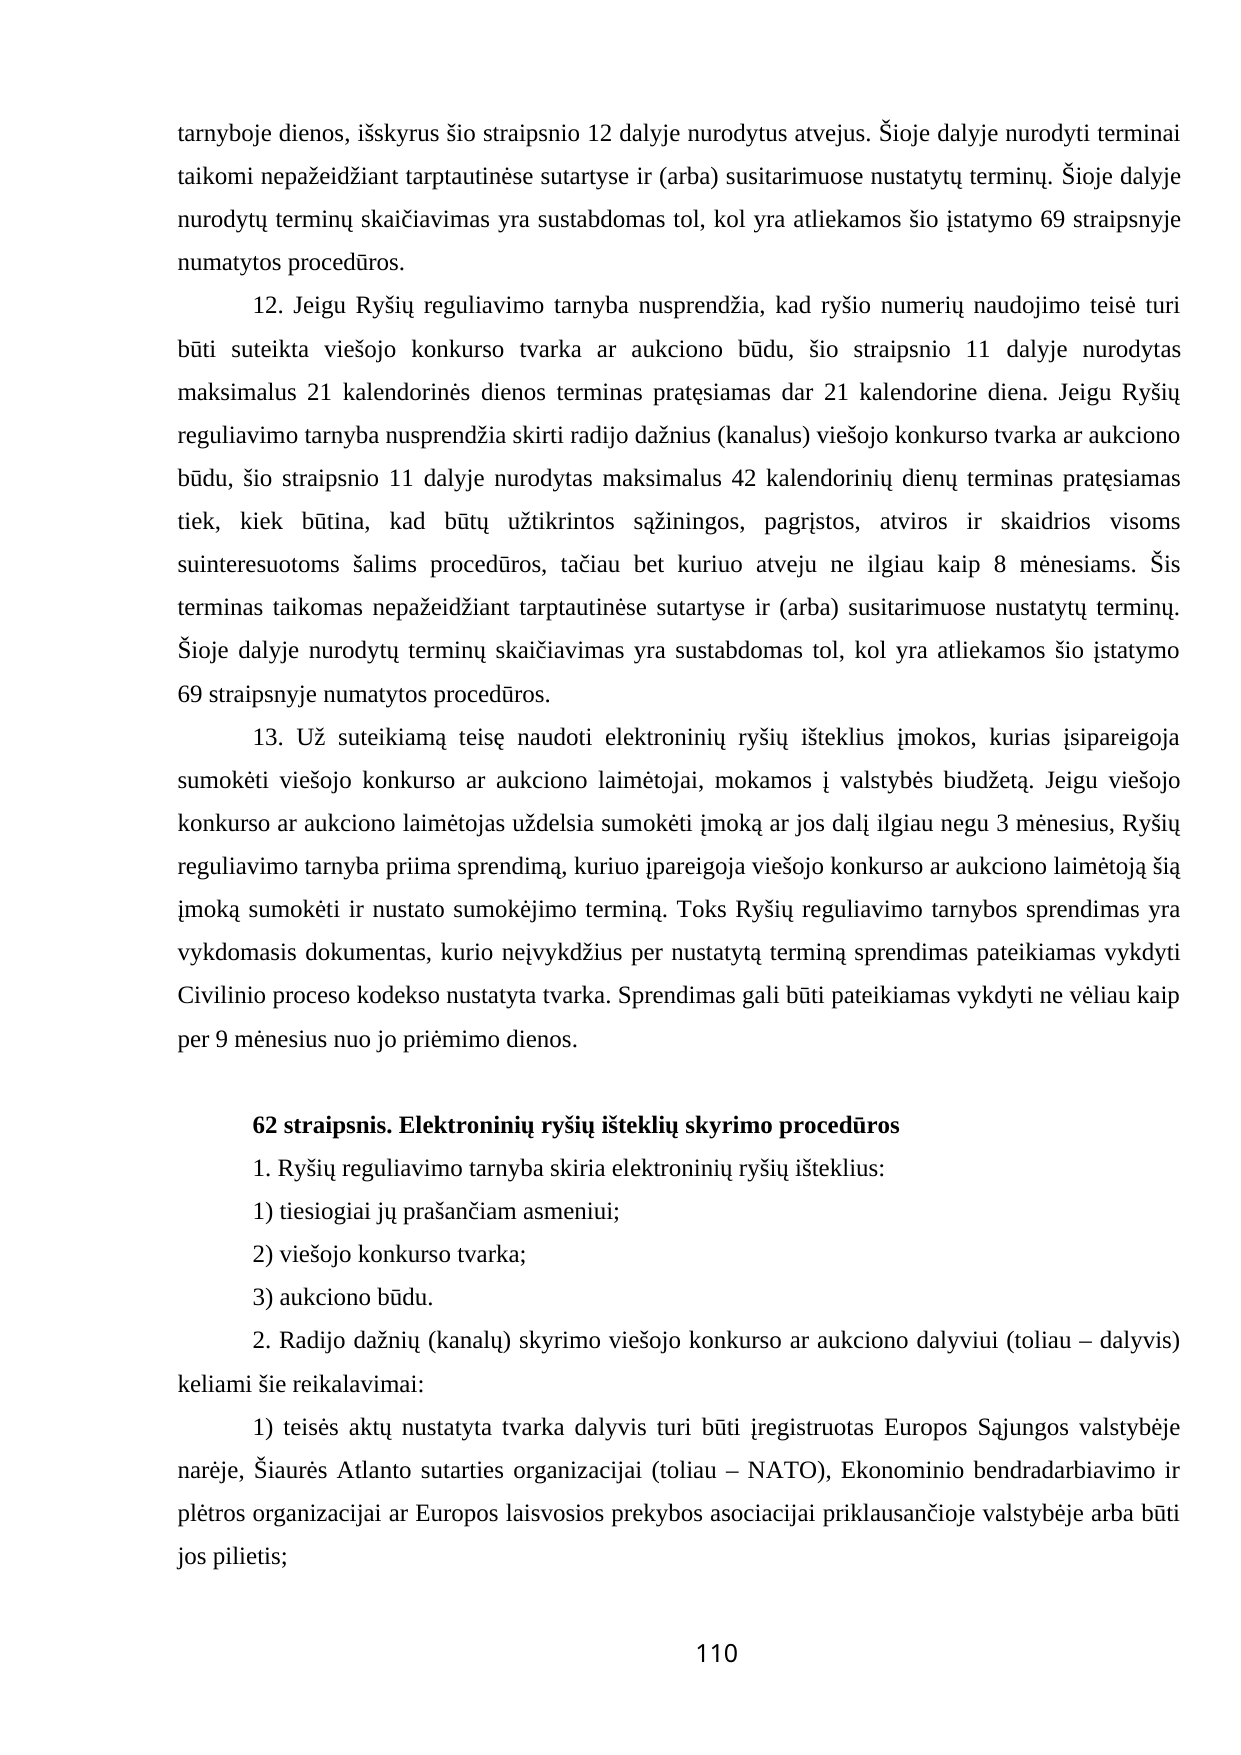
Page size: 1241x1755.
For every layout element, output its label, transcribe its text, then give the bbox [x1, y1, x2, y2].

text 2. Radijo dažnių (kanalų) skyrimo viešojo konkurso ar aukciono dalyviui (toliau – dalyvis) keliami šie reikalavimai: [177, 1326, 1181, 1397]
text 2) viešojo konkurso tvarka; [177, 1239, 1181, 1268]
text 3) aukciono būdu. [177, 1282, 1181, 1311]
text 1) tiesiogiai jų prašančiam asmeniui; [177, 1196, 1181, 1225]
text 12. Jeigu Ryšių reguliavimo tarnyba nusprendžia, kad ryšio numerių naudojimo teisė turi būti suteikta viešojo konkurso tvarka ar aukciono būdu, šio straipsnio 11 dalyje nurodytas maksimalus 21 kalendorinės dienos terminas pratęsiamas dar 21 kalendorine diena. Jeigu Ryšių reguliavimo tarnyba nusprendžia skirti radijo dažnius (kanalus) viešojo konkurso tvarka ar aukciono būdu, šio straipsnio 11 dalyje nurodytas maksimalus 42 kalendorinių dienų terminas pratęsiamas tiek, kiek būtina, kad būtų užtikrintos sąžiningos, pagrįstos, atviros ir skaidrios visoms suinteresuotoms šalims procedūros, tačiau bet kuriuo atveju ne ilgiau kaip 8 mėnesiams. Šis terminas taikomas nepažeidžiant tarptautinėse sutartyse ir (arba) susitarimuose nustatytų terminų. Šioje dalyje nurodytų terminų skaičiavimas yra sustabdomas tol, kol yra atliekamos šio įstatymo 69 straipsnyje numatytos procedūros. [177, 291, 1181, 707]
text 1. Ryšių reguliavimo tarnyba skiria elektroninių ryšių išteklius: [177, 1153, 1181, 1182]
text 62 straipsnis. Elektroninių ryšių išteklių skyrimo procedūros [177, 1110, 1181, 1139]
text tarnyboje dienos, išskyrus šio straipsnio 12 dalyje nurodytus atvejus. Šioje dalyje nurodyti terminai taikomi nepažeidžiant tarptautinėse sutartyse ir (arba) susitarimuose nustatytų terminų. Šioje dalyje nurodytų terminų skaičiavimas yra sustabdomas tol, kol yra atliekamos šio įstatymo 69 straipsnyje numatytos procedūros. [177, 118, 1181, 276]
text 13. Už suteikiamą teisę naudoti elektroninių ryšių išteklius įmokos, kurias įsipareigoja sumokėti viešojo konkurso ar aukciono laimėtojai, mokamos į valstybės biudžetą. Jeigu viešojo konkurso ar aukciono laimėtojas uždelsia sumokėti įmoką ar jos dalį ilgiau negu 3 mėnesius, Ryšių reguliavimo tarnyba priima sprendimą, kuriuo įpareigoja viešojo konkurso ar aukciono laimėtoją šią įmoką sumokėti ir nustato sumokėjimo terminą. Toks Ryšių reguliavimo tarnybos sprendimas yra vykdomasis dokumentas, kurio neįvykdžius per nustatytą terminą sprendimas pateikiamas vykdyti Civilinio proceso kodekso nustatyta tvarka. Sprendimas gali būti pateikiamas vykdyti ne vėliau kaip per 9 mėnesius nuo jo priėmimo dienos. [177, 722, 1181, 1052]
text 1) teisės aktų nustatyta tvarka dalyvis turi būti įregistruotas Europos Sąjungos valstybėje narėje, Šiaurės Atlanto sutarties organizacijai (toliau – NATO), Ekonominio bendradarbiavimo ir plėtros organizacijai ar Europos laisvosios prekybos asociacijai priklausančioje valstybėje arba būti jos pilietis; [177, 1412, 1181, 1570]
